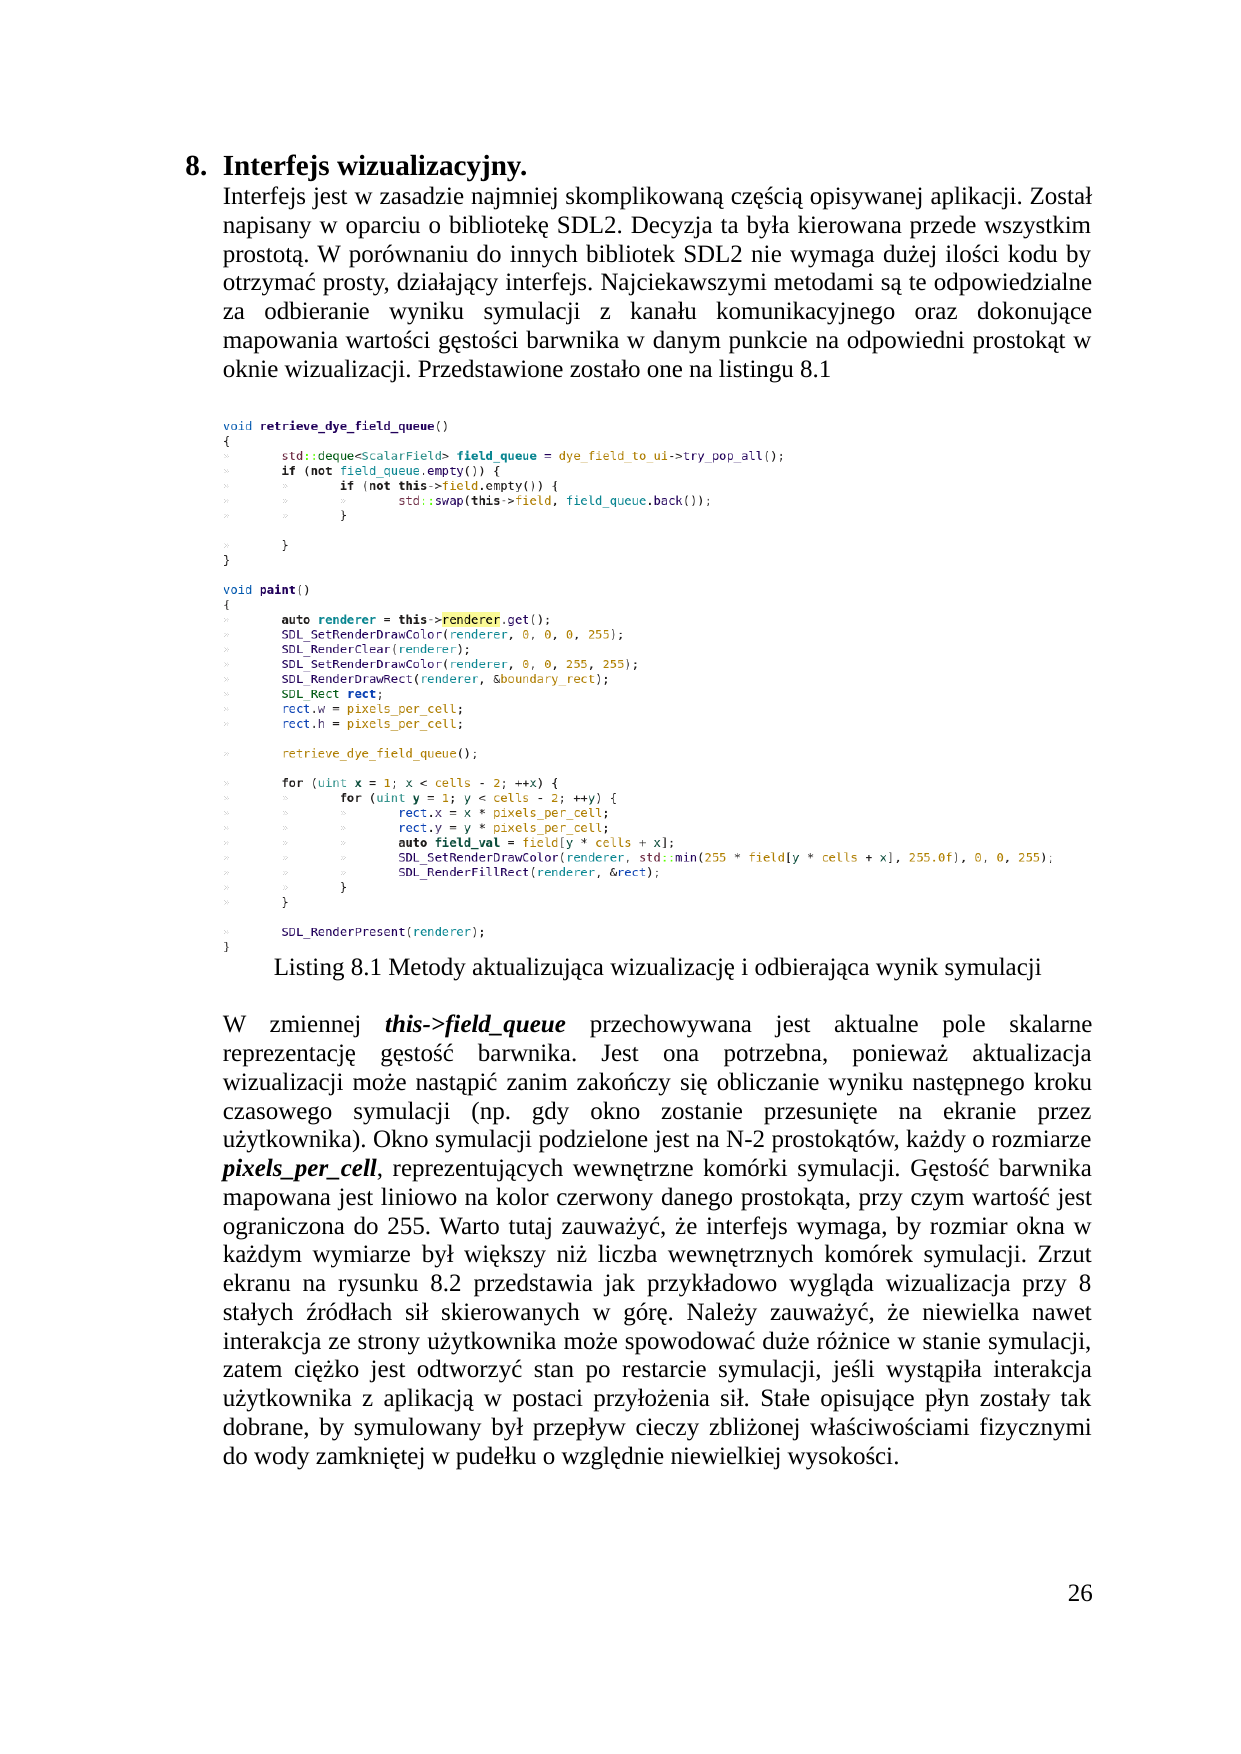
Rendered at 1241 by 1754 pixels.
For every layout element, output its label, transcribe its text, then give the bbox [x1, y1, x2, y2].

picture [223, 420, 1052, 952]
list Listing 8.1 Metody aktualizująca wizualizację i odbierająca wynik symulacji [185, 411, 1093, 981]
list Interfejs jest w zasadzie najmniej skomplikowaną częścią opisywanej aplikacji. Został napisany w oparciu o bibliotekę SDL2. Decyzja ta była kierowana przede wszystkim prostotą. W porównaniu do innych bibliotek SDL2 nie wymaga dużej ilości kodu by otrzymać prosty, działający interfejs. Najciekawszymi metodami są te odpowiedzialne za odbieranie wyniku symulacji z kanału komunikacyjnego oraz dokonujące mapowania wartości gęstości barwnika w danym punkcie na odpowiedni prostokąt w oknie wizualizacji. Przedstawione zostało one na listingu 8.1 [185, 181, 1093, 382]
list W zmiennej this->field_queue przechowywana jest aktualne pole skalarne reprezentację gęstość barwnika. Jest ona potrzebna, ponieważ aktualizacja wizualizacji może nastąpić zanim zakończy się obliczanie wyniku następnego kroku czasowego symulacji (np. gdy okno zostanie przesunięte na ekranie przez użytkownika). Okno symulacji podzielone jest na N-2 prostokątów, każdy o rozmiarze pixels_per_cell, reprezentujących wewnętrzne komórki symulacji. Gęstość barwnika mapowana jest liniowo na kolor czerwony danego prostokąta, przy czym wartość jest ograniczona do 255. Warto tutaj zauważyć, że interfejs wymaga, by rozmiar okna w każdym wymiarze był większy niż liczba wewnętrznych komórek symulacji. Zrzut ekranu na rysunku 8.2 przedstawia jak przykładowo wygląda wizualizacja przy 8 stałych źródłach sił skierowanych w górę. Należy zauważyć, że niewielka nawet interakcja ze strony użytkownika może spowodować duże różnice w stanie symulacji, zatem ciężko jest odtworzyć stan po restarcie symulacji, jeśli wystąpiła interakcja użytkownika z aplikacją w postaci przyłożenia sił. Stałe opisujące płyn zostały tak dobrane, by symulowany był przepływ cieczy zbliżonej właściwościami fizycznymi do wody zamkniętej w pudełku o względnie niewielkiej wysokości. [185, 1009, 1093, 1469]
list Interfejs wizualizacyjny. [185, 148, 1093, 181]
